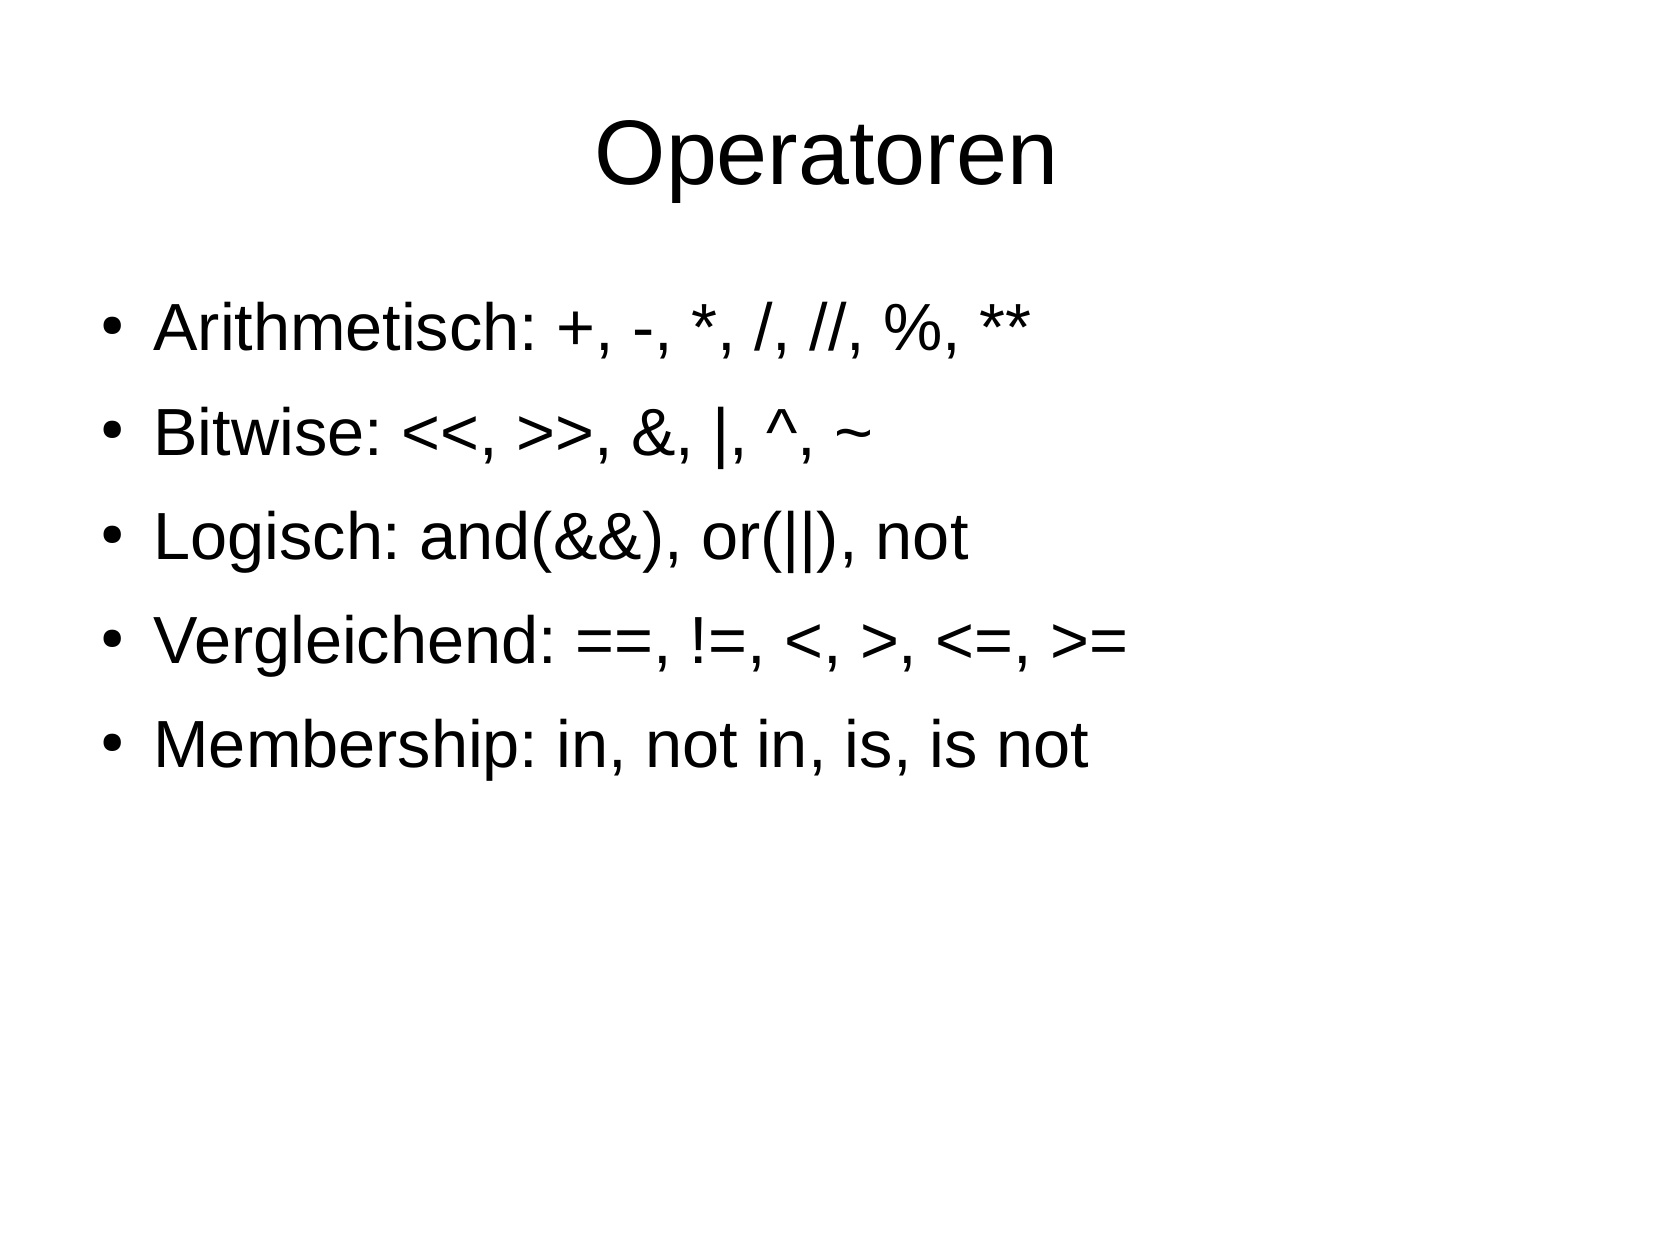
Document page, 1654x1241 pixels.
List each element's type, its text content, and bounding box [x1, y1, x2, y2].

list Arithmetisch: +, -, *, /, //, %, ** Bitwise: <<, >>, &, |, ^, ~ Logisch: and(&&), or(||), not Vergleichend: ==, !=, <, >, <=, >= Membership: in, not in, is, is not [82, 290, 1571, 1010]
title Operatoren [82, 49, 1571, 257]
